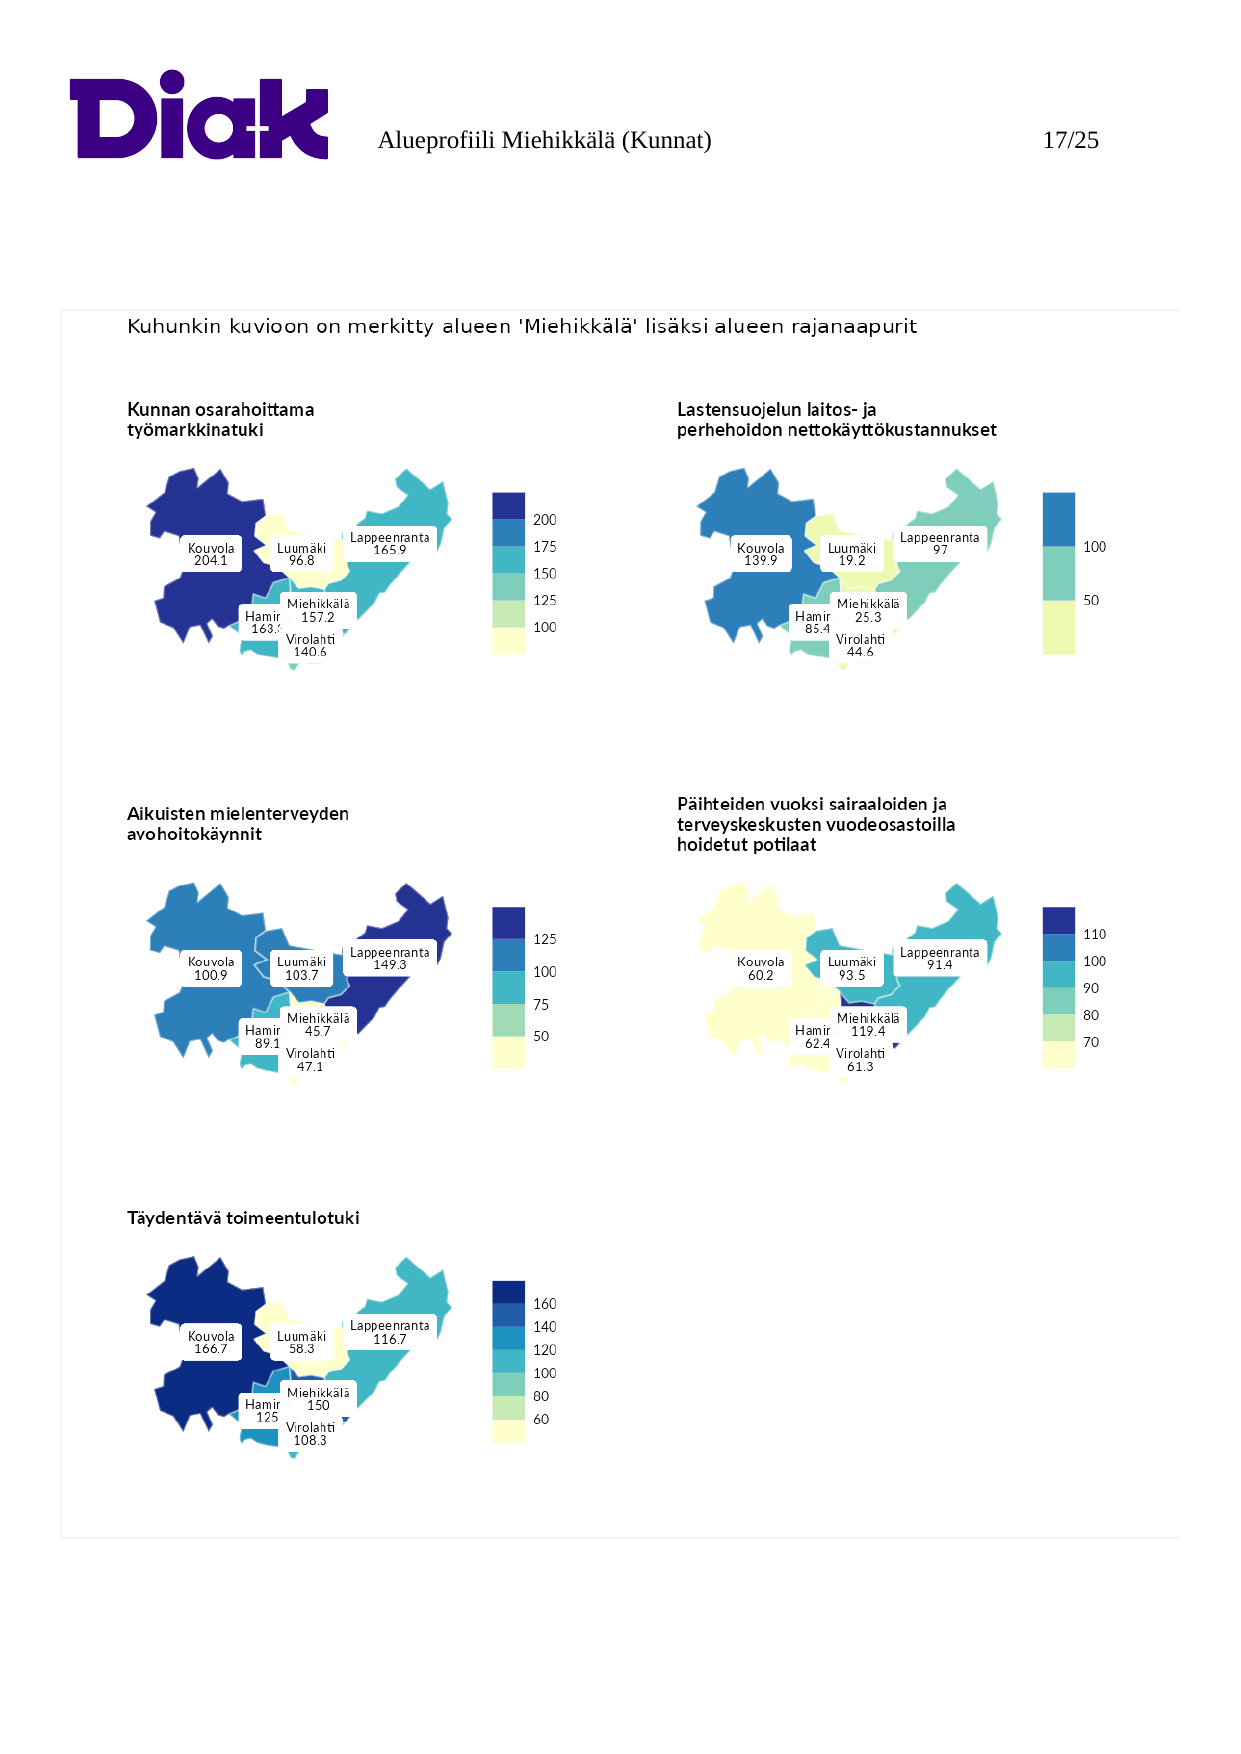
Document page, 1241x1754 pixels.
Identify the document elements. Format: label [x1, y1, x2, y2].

picture [61, 196, 1179, 1651]
